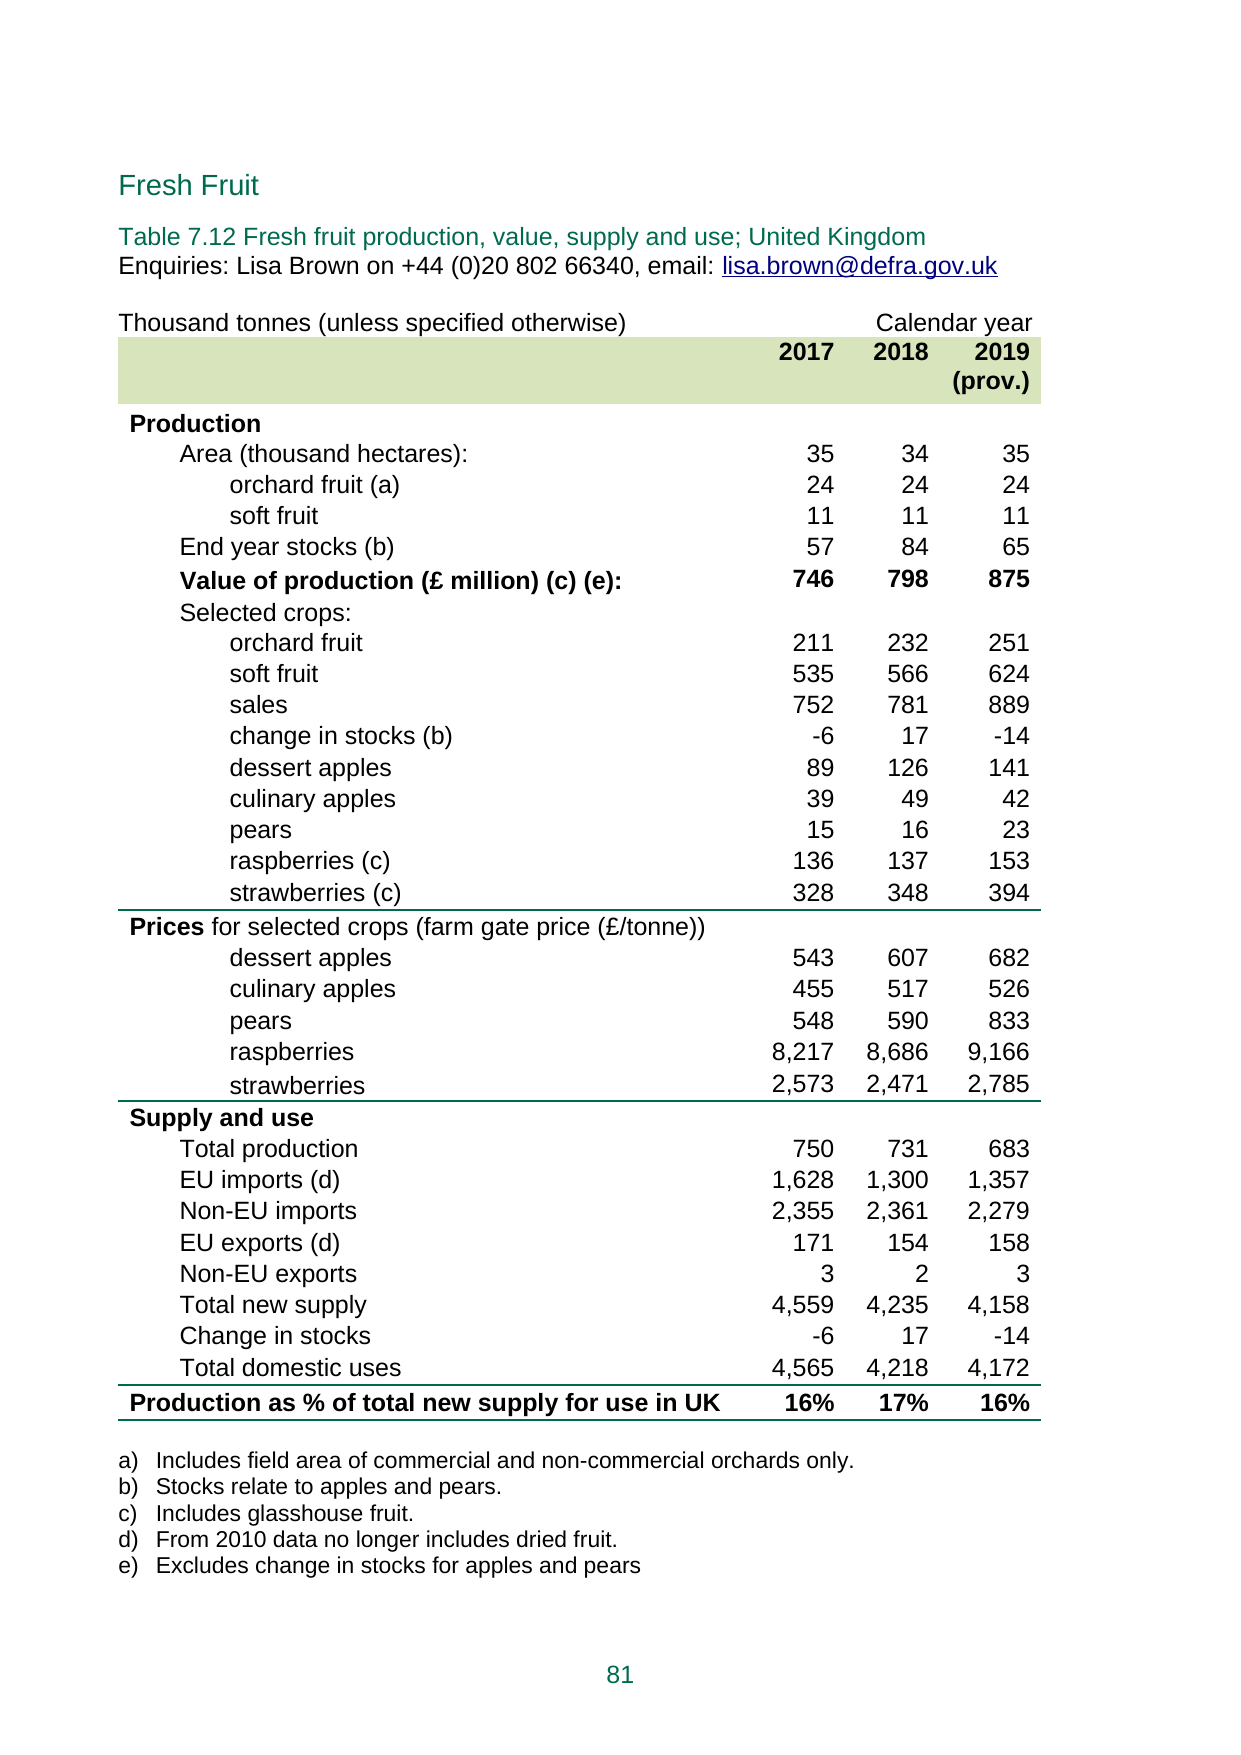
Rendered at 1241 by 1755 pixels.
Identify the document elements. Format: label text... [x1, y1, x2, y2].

table_cell EU imports (d) [118, 1164, 751, 1195]
table_cell 11 [940, 500, 1041, 531]
table_cell 8,217 [751, 1036, 845, 1067]
table_cell 35 [751, 437, 845, 468]
table_cell 2,279 [940, 1195, 1041, 1226]
table_cell Area (thousand hectares): [118, 437, 751, 468]
table_cell 607 [845, 942, 940, 973]
table_cell 11 [751, 500, 845, 531]
table_cell 4,565 [751, 1351, 845, 1384]
table_cell 683 [940, 1133, 1041, 1164]
table_cell EU exports (d) [118, 1226, 751, 1258]
table_cell 65 [940, 531, 1041, 562]
table_header 2018 [845, 337, 940, 404]
table_cell Total new supply [118, 1289, 751, 1320]
table_cell [751, 595, 845, 626]
table_cell soft fruit [118, 500, 751, 531]
table_cell 4,158 [940, 1289, 1041, 1320]
table_cell 328 [751, 876, 845, 909]
table_cell sales [118, 689, 751, 720]
table_cell 23 [940, 814, 1041, 845]
table_cell Change in stocks [118, 1320, 751, 1351]
table_cell 17 [845, 1320, 940, 1351]
table_cell 2 [845, 1258, 940, 1289]
table_cell -14 [940, 720, 1041, 751]
table_cell [940, 1102, 1041, 1133]
list Stocks relate to apples and pears. [118, 1473, 1122, 1500]
table_cell 16% [751, 1386, 845, 1418]
table_cell 42 [940, 783, 1041, 814]
table_cell 1,357 [940, 1164, 1041, 1195]
table_cell 4,172 [940, 1351, 1041, 1384]
table_cell Production [118, 405, 751, 437]
text Thousand tonnes (unless specified otherwise) Calendar year [118, 308, 1122, 337]
table_cell 84 [845, 531, 940, 562]
table_cell 24 [940, 469, 1041, 500]
table_cell 9,166 [940, 1036, 1041, 1067]
table_cell pears [118, 814, 751, 845]
table_cell Total production [118, 1133, 751, 1164]
table_cell 798 [845, 562, 940, 595]
table_cell 2,785 [940, 1067, 1041, 1100]
table_cell 89 [751, 751, 845, 783]
table_cell Production as % of total new supply for use in UK [118, 1386, 751, 1418]
table_cell 17 [845, 720, 940, 751]
table_cell 153 [940, 845, 1041, 876]
table_header 2019 (prov.) [940, 337, 1041, 404]
table_cell dessert apples [118, 751, 751, 783]
table_cell 17% [845, 1386, 940, 1418]
table_cell 548 [751, 1005, 845, 1036]
table_cell [845, 1102, 940, 1133]
table_cell [845, 911, 940, 942]
table_cell 24 [751, 469, 845, 500]
table_cell 682 [940, 942, 1041, 973]
table_cell 2,471 [845, 1067, 940, 1100]
table_cell [751, 911, 845, 942]
table_cell strawberries (c) [118, 876, 751, 909]
table_cell 2,573 [751, 1067, 845, 1100]
table_cell Total domestic uses [118, 1351, 751, 1384]
table_cell 746 [751, 562, 845, 595]
table_cell 889 [940, 689, 1041, 720]
table_cell Value of production (£ million) (c) (e): [118, 562, 751, 595]
table_cell 49 [845, 783, 940, 814]
table_cell 35 [940, 437, 1041, 468]
subtitle Fresh Fruit [118, 168, 1122, 201]
table_cell 24 [845, 469, 940, 500]
table_cell Non-EU exports [118, 1258, 751, 1289]
table_cell 526 [940, 973, 1041, 1004]
table_cell 136 [751, 845, 845, 876]
table_cell Prices for selected crops (farm gate price (£/tonne)) [118, 911, 751, 942]
table_cell 2,361 [845, 1195, 940, 1226]
table_cell 394 [940, 876, 1041, 909]
table_cell [845, 595, 940, 626]
table_cell 211 [751, 626, 845, 658]
table_cell 2,355 [751, 1195, 845, 1226]
table_cell End year stocks (b) [118, 531, 751, 562]
table_header 2017 [751, 337, 845, 404]
table_cell 535 [751, 658, 845, 689]
table_cell 126 [845, 751, 940, 783]
table_cell 16 [845, 814, 940, 845]
table_cell 752 [751, 689, 845, 720]
table_cell -6 [751, 720, 845, 751]
table_cell 137 [845, 845, 940, 876]
table_cell 1,628 [751, 1164, 845, 1195]
table_cell orchard fruit (a) [118, 469, 751, 500]
table_cell [940, 911, 1041, 942]
table_cell 348 [845, 876, 940, 909]
table_cell 171 [751, 1226, 845, 1258]
table_cell 3 [940, 1258, 1041, 1289]
table_cell 455 [751, 973, 845, 1004]
list Includes field area of commercial and non-commercial orchards only. [118, 1447, 1122, 1473]
table_cell 11 [845, 500, 940, 531]
table_cell dessert apples [118, 942, 751, 973]
table_cell 566 [845, 658, 940, 689]
table_cell 875 [940, 562, 1041, 595]
table_cell 3 [751, 1258, 845, 1289]
table_cell 8,686 [845, 1036, 940, 1067]
table_cell Non-EU imports [118, 1195, 751, 1226]
table_header [118, 337, 751, 404]
table_cell 141 [940, 751, 1041, 783]
table_cell 750 [751, 1133, 845, 1164]
table_cell 154 [845, 1226, 940, 1258]
table_cell soft fruit [118, 658, 751, 689]
table_cell [751, 405, 845, 437]
table_cell 833 [940, 1005, 1041, 1036]
table_cell 16% [940, 1386, 1041, 1418]
table_cell 781 [845, 689, 940, 720]
table_cell culinary apples [118, 783, 751, 814]
table_cell 4,218 [845, 1351, 940, 1384]
table_cell [940, 405, 1041, 437]
table_cell 15 [751, 814, 845, 845]
table_cell 4,559 [751, 1289, 845, 1320]
table_cell 57 [751, 531, 845, 562]
table_cell [845, 405, 940, 437]
table_cell 1,300 [845, 1164, 940, 1195]
table_cell -14 [940, 1320, 1041, 1351]
table_cell 624 [940, 658, 1041, 689]
table_cell 590 [845, 1005, 940, 1036]
list Excludes change in stocks for apples and pears [118, 1552, 1122, 1579]
table_cell 543 [751, 942, 845, 973]
table_cell [751, 1102, 845, 1133]
table_cell -6 [751, 1320, 845, 1351]
subtitle Table 7.12 Fresh fruit production, value, supply and use; United Kingdom [118, 222, 1122, 251]
list Includes glasshouse fruit. [118, 1500, 1122, 1526]
table_cell orchard fruit [118, 626, 751, 658]
table_cell culinary apples [118, 973, 751, 1004]
table_cell 4,235 [845, 1289, 940, 1320]
table_cell 731 [845, 1133, 940, 1164]
table_cell strawberries [118, 1067, 751, 1100]
table_cell 517 [845, 973, 940, 1004]
table_cell [940, 595, 1041, 626]
table_cell change in stocks (b) [118, 720, 751, 751]
table_cell raspberries (c) [118, 845, 751, 876]
table_cell 34 [845, 437, 940, 468]
table_cell Selected crops: [118, 595, 751, 626]
table_cell pears [118, 1005, 751, 1036]
table_cell 39 [751, 783, 845, 814]
table_cell 158 [940, 1226, 1041, 1258]
table_cell raspberries [118, 1036, 751, 1067]
table_cell 251 [940, 626, 1041, 658]
text Enquiries: Lisa Brown on +44 (0)20 802 66340, email: lisa.brown@defra.gov.uk [118, 251, 1122, 279]
table_cell 232 [845, 626, 940, 658]
table_cell Supply and use [118, 1102, 751, 1133]
list From 2010 data no longer includes dried fruit. [118, 1526, 1122, 1552]
